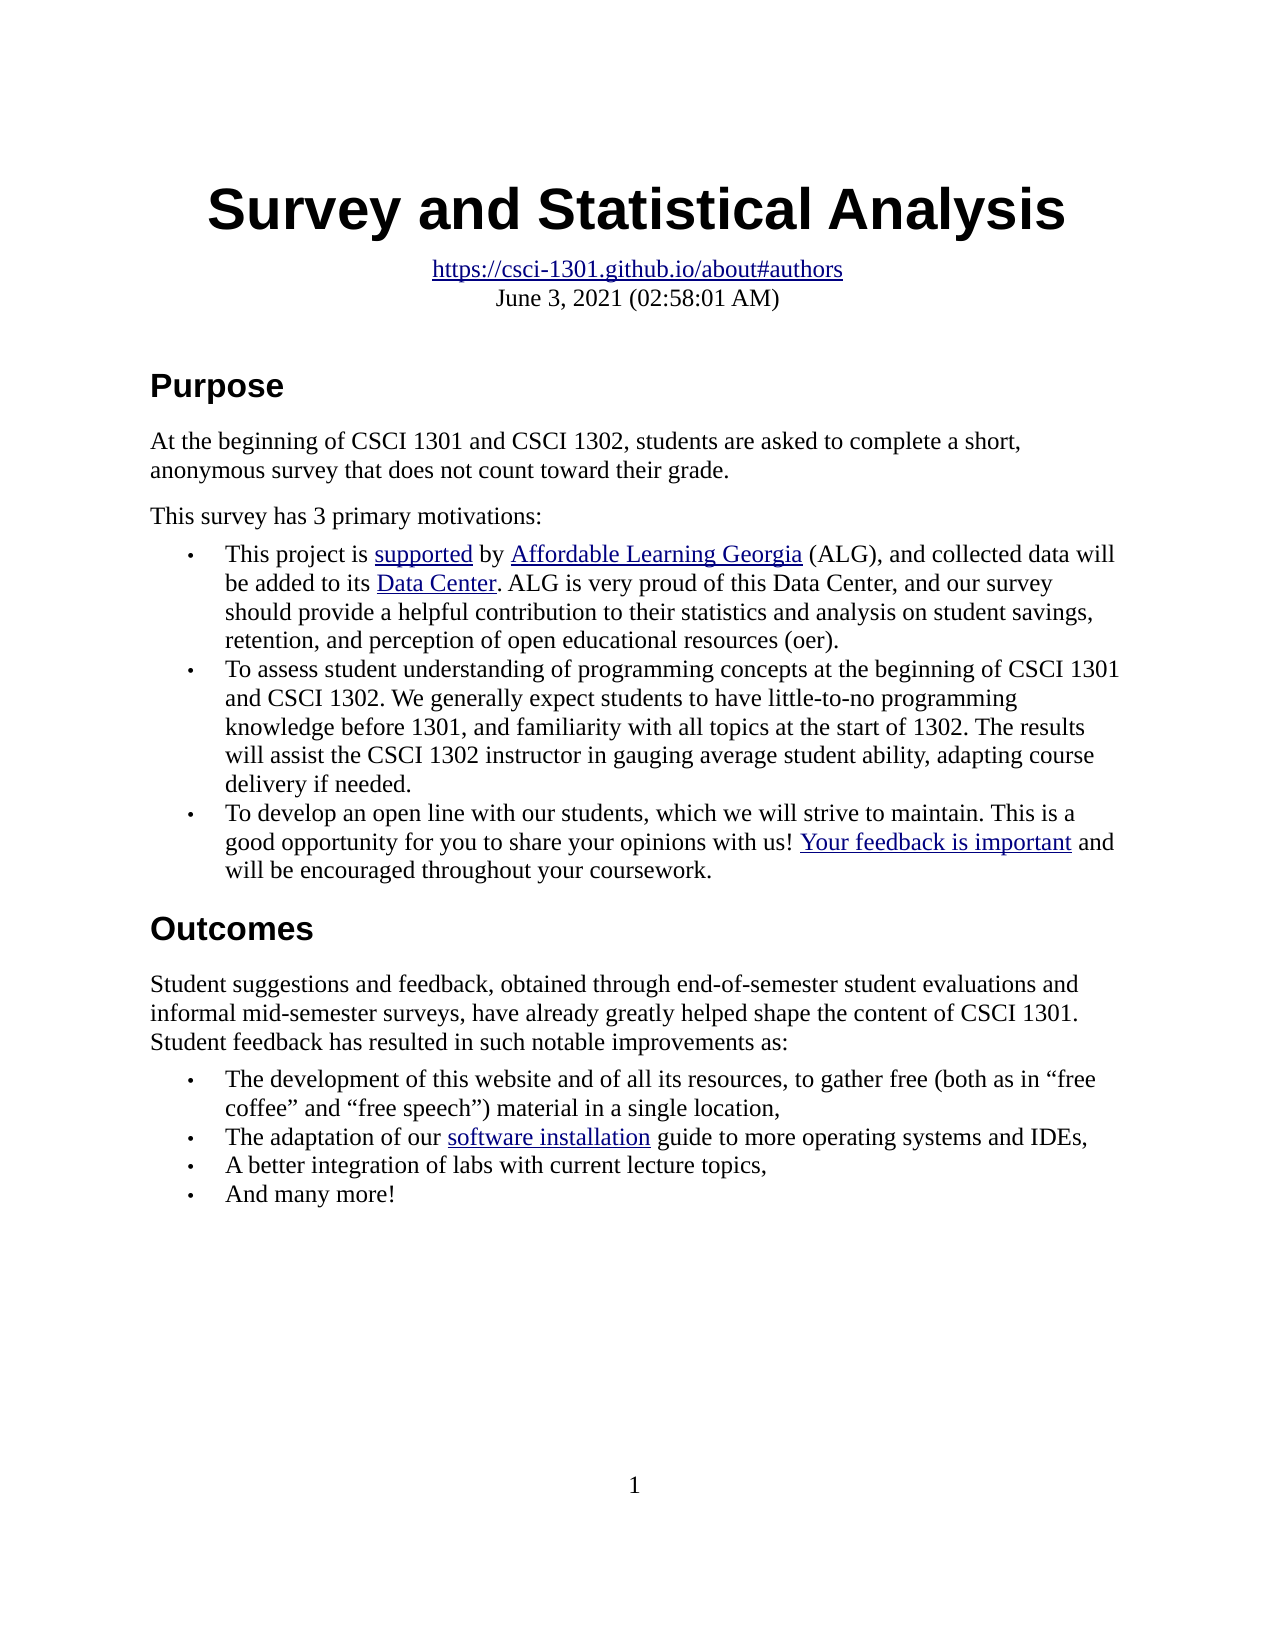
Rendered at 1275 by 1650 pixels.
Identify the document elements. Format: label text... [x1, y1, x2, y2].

text Student suggestions and feedback, obtained through end-of-semester student evaluations and informal mid-semester surveys, have already greatly helped shape the content of CSCI 1301. Student feedback has resulted in such notable improvements as: [150, 969, 1125, 1055]
text This survey has 3 primary motivations: [150, 501, 1125, 530]
list A better integration of labs with current lecture topics, [187, 1151, 1125, 1179]
text At the beginning of CSCI 1301 and CSCI 1302, students are asked to complete a short, anonymous survey that does not count toward their grade. [150, 426, 1125, 483]
list To develop an open line with our students, which we will strive to maintain. This is a good opportunity for you to share your opinions with us! Your feedback is important and will be encouraged throughout your coursework. [187, 798, 1125, 884]
list This project is supported by Affordable Learning Georgia (ALG), and collected data will be added to its Data Center. ALG is very proud of this Data Center, and our survey should provide a helpful contribution to their statistics and analysis on student savings, retention, and perception of open educational resources (oer). [187, 539, 1125, 654]
list The adaptation of our software installation guide to more operating systems and IDEs, [187, 1122, 1125, 1151]
subtitle Purpose [150, 366, 1125, 404]
list And many more! [187, 1179, 1125, 1208]
list To assess student understanding of programming concepts at the beginning of CSCI 1301 and CSCI 1302. We generally expect students to have little-to-no programming knowledge before 1301, and familiarity with all topics at the start of 1302. The results will assist the CSCI 1302 instructor in gauging average student ability, adapting course delivery if needed. [187, 654, 1125, 798]
subtitle Outcomes [150, 909, 1125, 948]
list The development of this website and of all its resources, to gather free (both as in “free coffee” and “free speech”) material in a single location, [187, 1064, 1125, 1122]
text https://csci-1301.github.io/about#authors [150, 254, 1125, 283]
title Survey and Statistical Analysis [150, 175, 1125, 242]
text June 3, 2021 (02:58:01 AM) [150, 283, 1125, 312]
